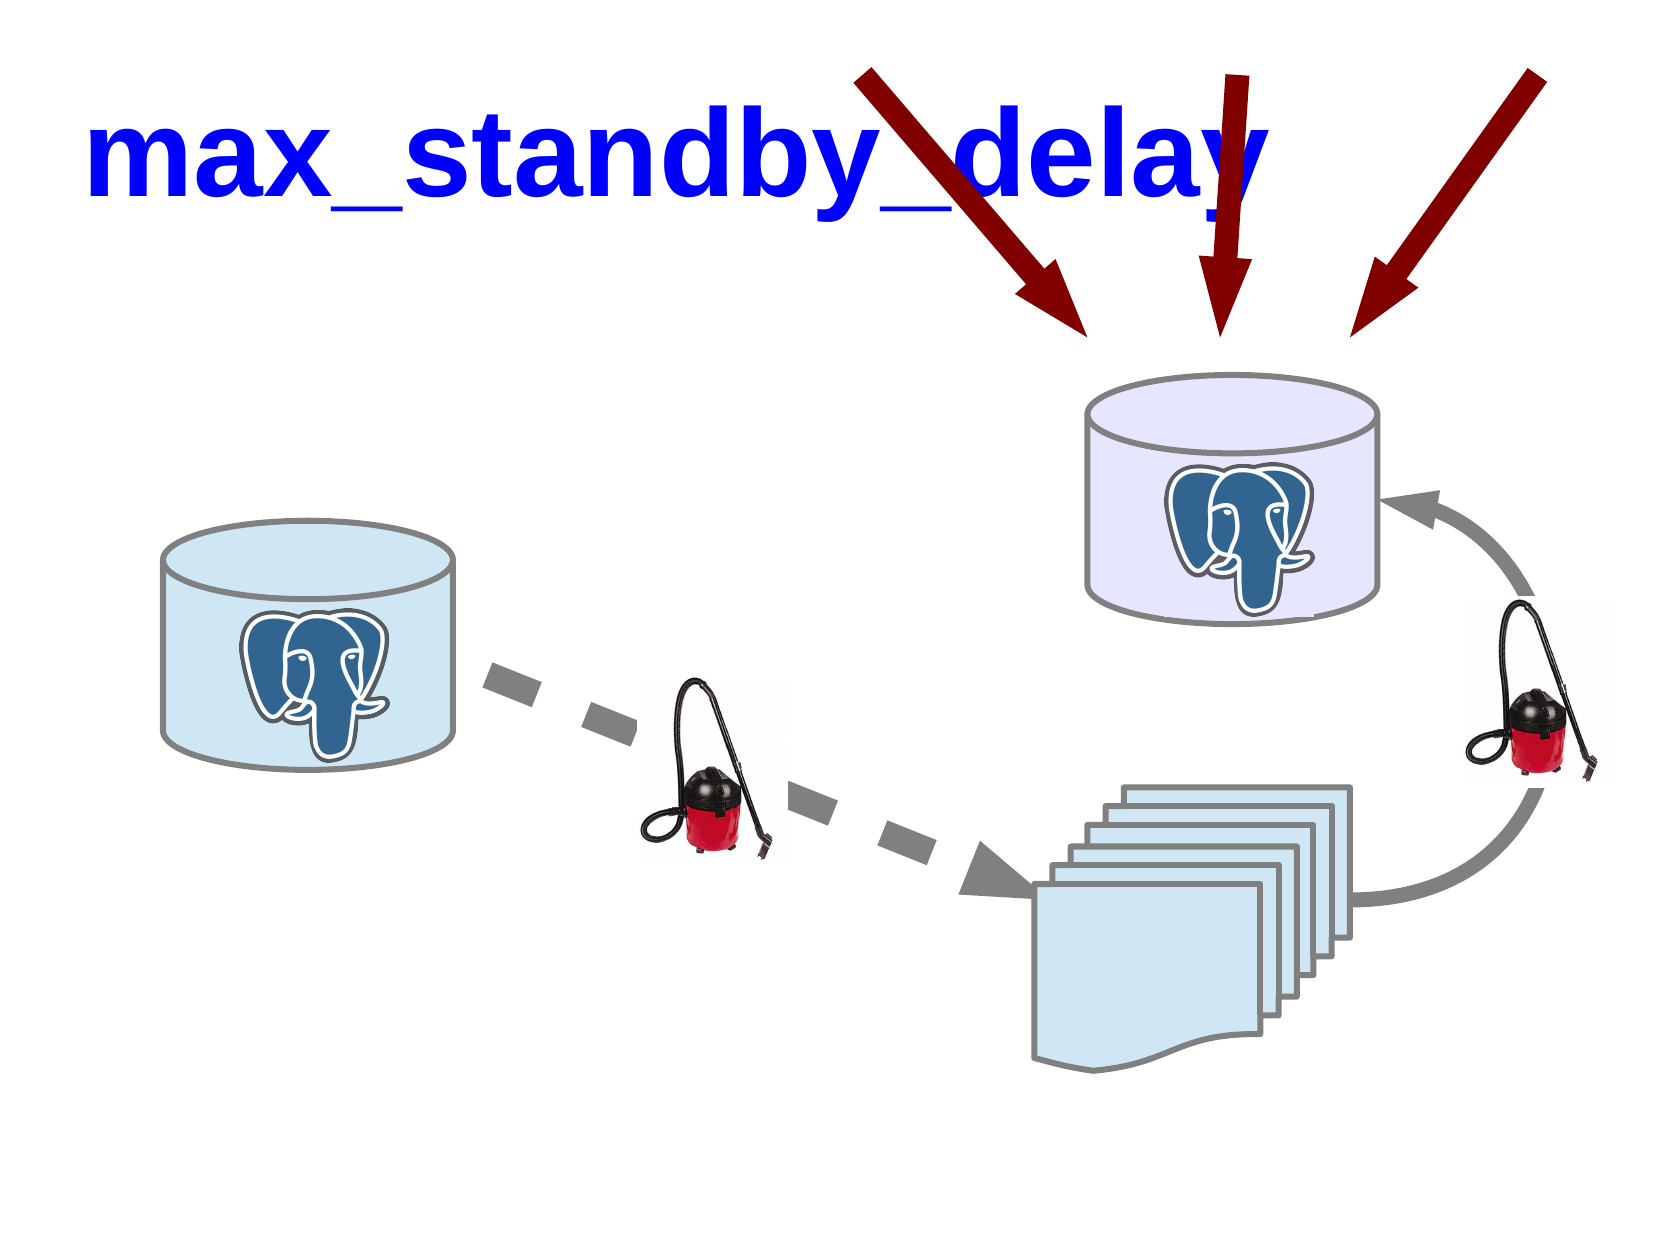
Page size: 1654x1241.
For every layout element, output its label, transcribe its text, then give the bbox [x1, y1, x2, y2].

picture [239, 608, 390, 763]
picture [637, 674, 788, 866]
picture [1164, 462, 1315, 618]
text_box [1087, 374, 1378, 625]
picture [1462, 596, 1613, 788]
text_box [1034, 787, 1350, 1071]
text_box [162, 520, 453, 770]
title max_standby_delay [82, 56, 1571, 250]
